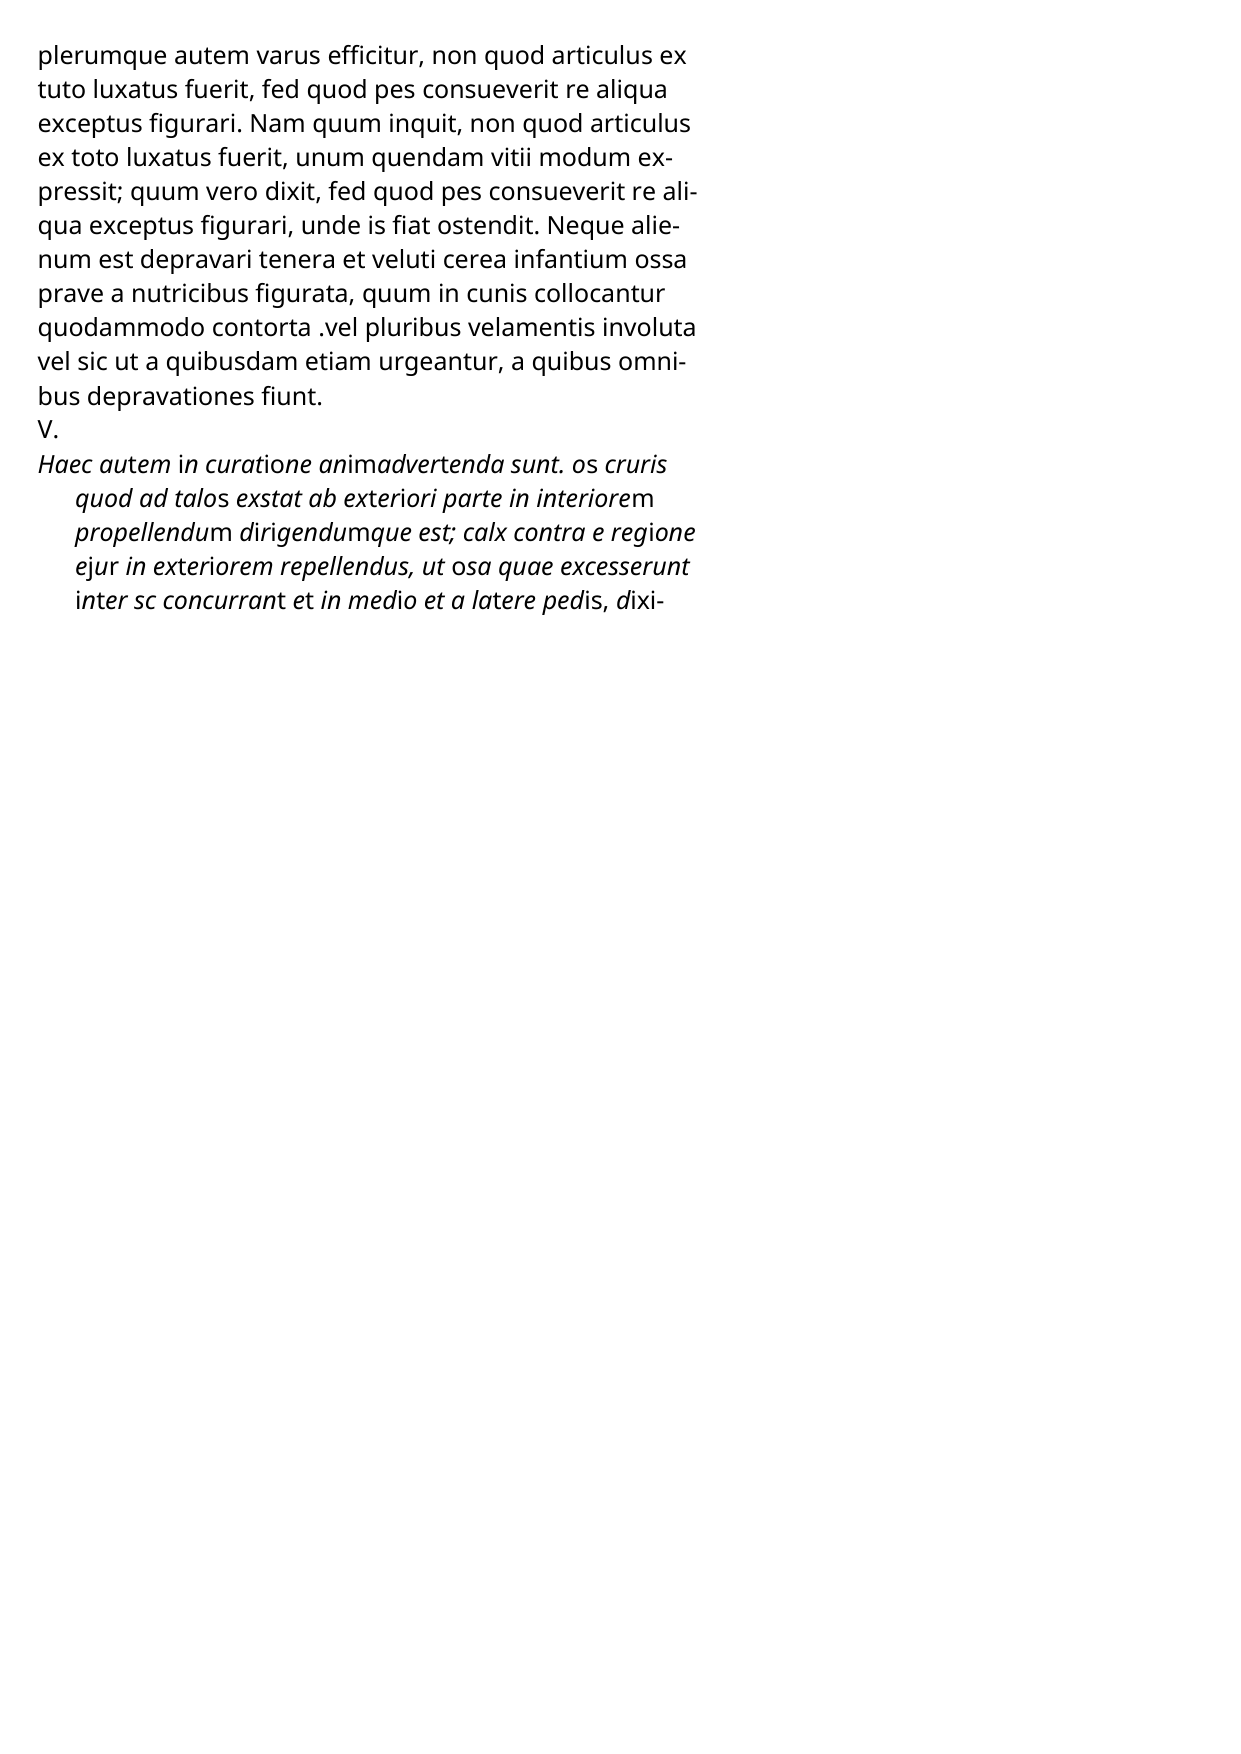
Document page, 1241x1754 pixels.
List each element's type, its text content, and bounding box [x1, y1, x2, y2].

text Haec autem in curatione animadvertenda sunt. os cruris quod ad talos exstat ab exteriori parte in interiorem propellendum dirigendumque est; calx contra e regione ejur in exteriorem repellendus, ut osa quae excesserunt inter sc concurrant et in medio et a latere pedis, dixi- [37, 446, 1203, 617]
text plerumque autem varus efficitur, non quod articulus ex tuto luxatus fuerit, fed quod pes consueverit re aliqua exceptus figurari. Nam quum inquit, non quod articulus ex toto luxatus fuerit, unum quendam vitii modum ex- pressit; quum vero dixit, fed quod pes consueverit re ali- qua exceptus figurari, unde is fiat ostendit. Neque alie- num est depravari tenera et veluti cerea infantium ossa prave a nutricibus figurata, quum in cunis collocantur quodammodo contorta .vel pluribus velamentis involuta vel sic ut a quibusdam etiam urgeantur, a quibus omni- bus depravationes fiunt. [37, 37, 1203, 412]
text V. [37, 412, 1203, 446]
